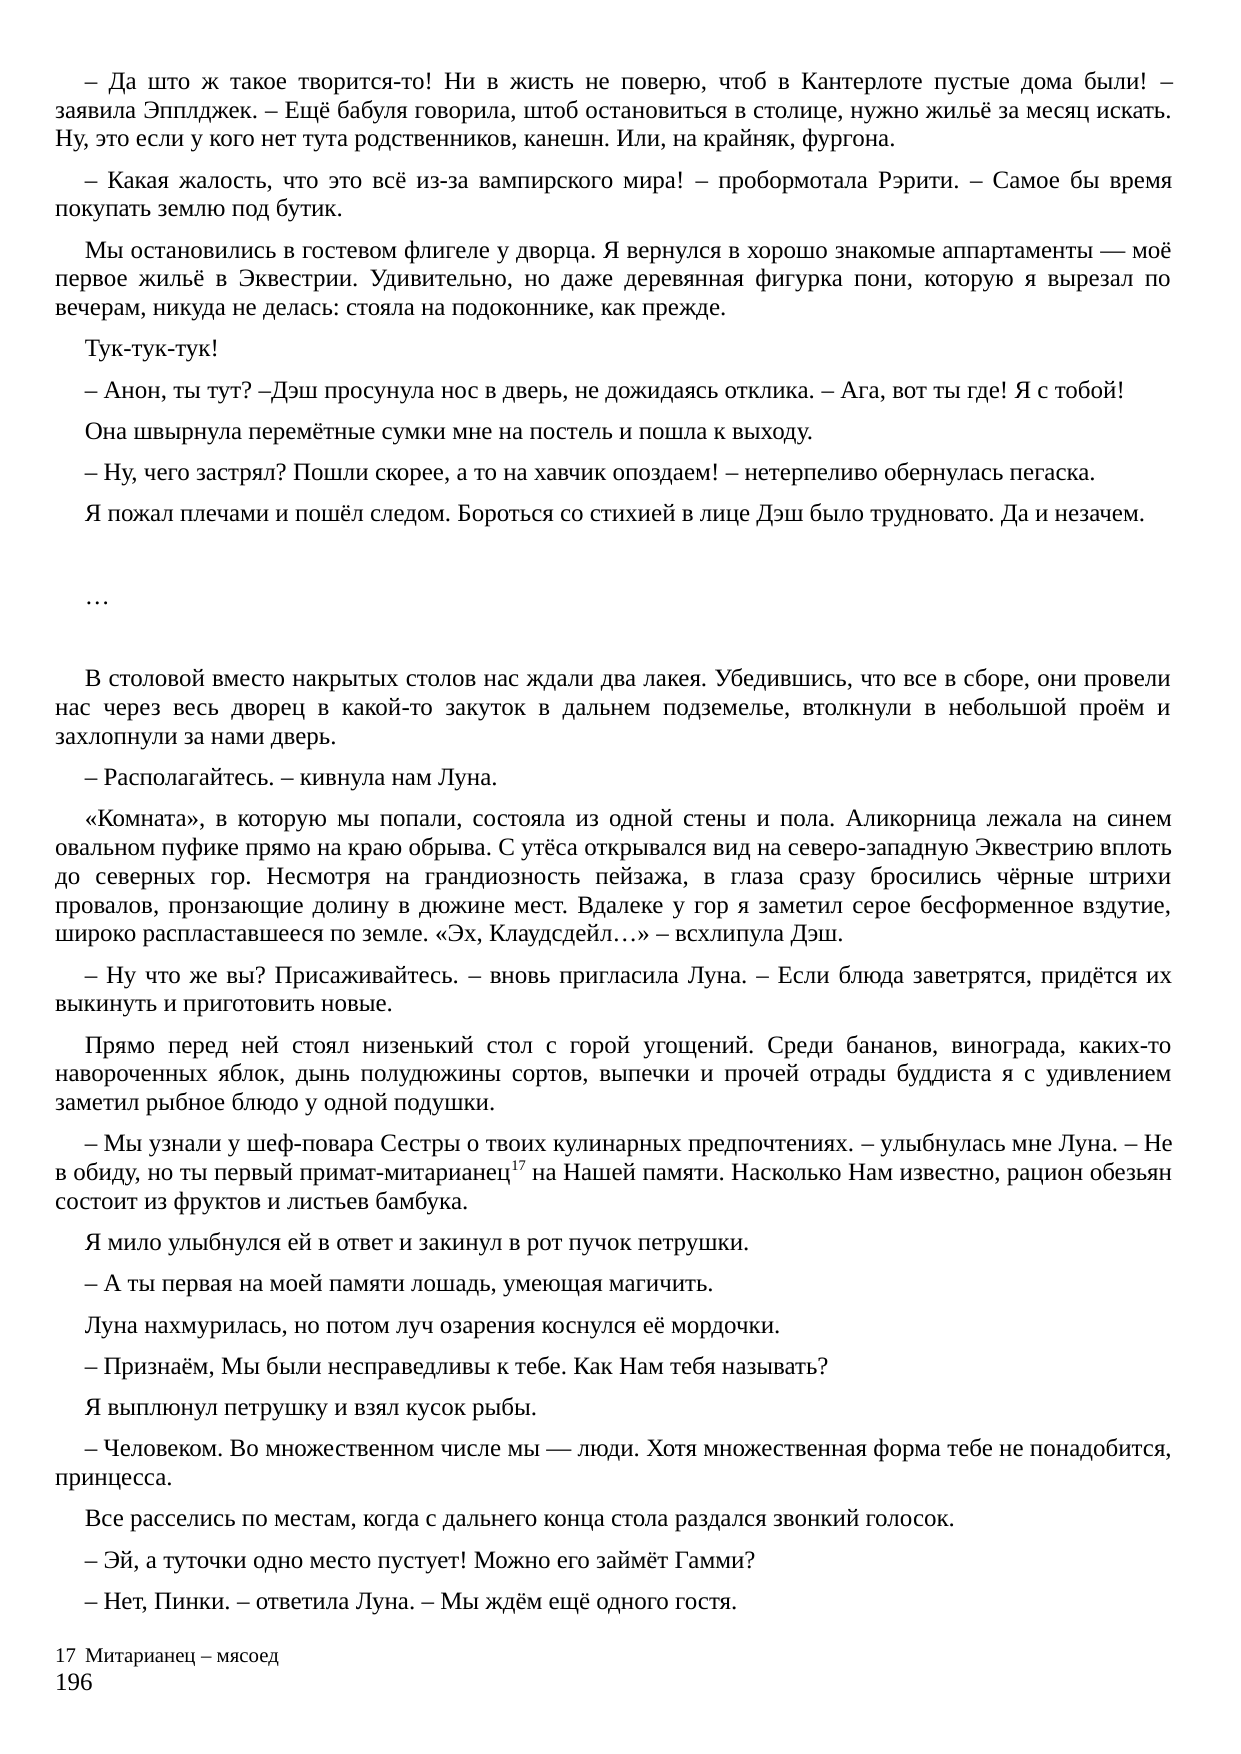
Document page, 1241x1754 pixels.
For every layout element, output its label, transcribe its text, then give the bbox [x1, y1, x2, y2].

text … [55, 581, 1173, 610]
text – Да што ж такое творится-то! Ни в жисть не поверю, чтоб в Кантерлоте пустые дома были! – заявила Эпплджек. – Ещё бабуля говорила, штоб остановиться в столице, нужно жильё за месяц искать. Ну, это если у кого нет тута родственников, канешн. Или, на крайняк, фургона. [55, 66, 1173, 152]
text Все расселись по местам, когда с дальнего конца стола раздался звонкий голосок. [55, 1503, 1173, 1532]
text Тук-тук-тук! [55, 333, 1173, 362]
text – Эй, а туточки одно место пустует! Можно его займёт Гамми? [55, 1545, 1173, 1573]
text Я выплюнул петрушку и взял кусок рыбы. [55, 1392, 1173, 1421]
text «Комната», в которую мы попали, состояла из одной стены и пола. Аликорница лежала на синем овальном пуфике прямо на краю обрыва. С утёса открывался вид на северо-западную Эквестрию вплоть до северных гор. Несмотря на грандиозность пейзажа, в глаза сразу бросились чёрные штрихи провалов, пронзающие долину в дюжине мест. Вдалеке у гор я заметил серое бесформенное вздутие, широко распластавшееся по земле. «Эх, Клаудсдейл…» – всхлипула Дэш. [55, 803, 1173, 947]
text – Ну что же вы? Присаживайтесь. – вновь пригласила Луна. – Если блюда заветрятся, придётся их выкинуть и приготовить новые. [55, 960, 1173, 1017]
text Я пожал плечами и пошёл следом. Бороться со стихией в лице Дэш было трудновато. Да и незачем. [55, 498, 1173, 527]
text Она швырнула перемётные сумки мне на постель и пошла к выходу. [55, 416, 1173, 445]
text Прямо перед ней стоял низенький стол с горой угощений. Среди бананов, винограда, каких-то навороченных яблок, дынь полудюжины сортов, выпечки и прочей отрады буддиста я с удивлением заметил рыбное блюдо у одной подушки. [55, 1030, 1173, 1116]
text – Ну, чего застрял? Пошли скорее, а то на хавчик опоздаем! – нетерпеливо обернулась пегаска. [55, 457, 1173, 486]
text – Человеком. Во множественном числе мы — люди. Хотя множественная форма тебе не понадобится, принцесса. [55, 1433, 1173, 1491]
text Луна нахмурилась, но потом луч озарения коснулся её мордочки. [55, 1310, 1173, 1338]
text – Какая жалость, что это всё из-за вампирского мира! – пробормотала Рэрити. – Самое бы время покупать землю под бутик. [55, 165, 1173, 222]
text Митарианец – мясоед [55, 1642, 1173, 1667]
text Мы остановились в гостевом флигеле у дворца. Я вернулся в хорошо знакомые аппартаменты — моё первое жильё в Эквестрии. Удивительно, но даже деревянная фигурка пони, которую я вырезал по вечерам, никуда не делась: стояла на подоконнике, как прежде. [55, 235, 1173, 321]
text Я мило улыбнулся ей в ответ и закинул в рот пучок петрушки. [55, 1227, 1173, 1256]
text – Нет, Пинки. – ответила Луна. – Мы ждём ещё одного гостя. [55, 1586, 1173, 1615]
text – Анон, ты тут? –Дэш просунула нос в дверь, не дожидаясь отклика. – Ага, вот ты где! Я с тобой! [55, 375, 1173, 403]
text – Мы узнали у шеф-повара Сестры о твоих кулинарных предпочтениях. – улыбнулась мне Луна. – Не в обиду, но ты первый примат-митарианец на Нашей памяти. Насколько Нам известно, рацион обезьян состоит из фруктов и листьев бамбука. [55, 1128, 1173, 1215]
text В столовой вместо накрытых столов нас ждали два лакея. Убедившись, что все в сборе, они провели нас через весь дворец в какой-то закуток в дальнем подземелье, втолкнули в небольшой проём и захлопнули за нами дверь. [55, 663, 1173, 750]
text – Располагайтесь. – кивнула нам Луна. [55, 762, 1173, 791]
text – А ты первая на моей памяти лошадь, умеющая магичить. [55, 1268, 1173, 1297]
text – Признаём, Мы были несправедливы к тебе. Как Нам тебя называть? [55, 1351, 1173, 1380]
